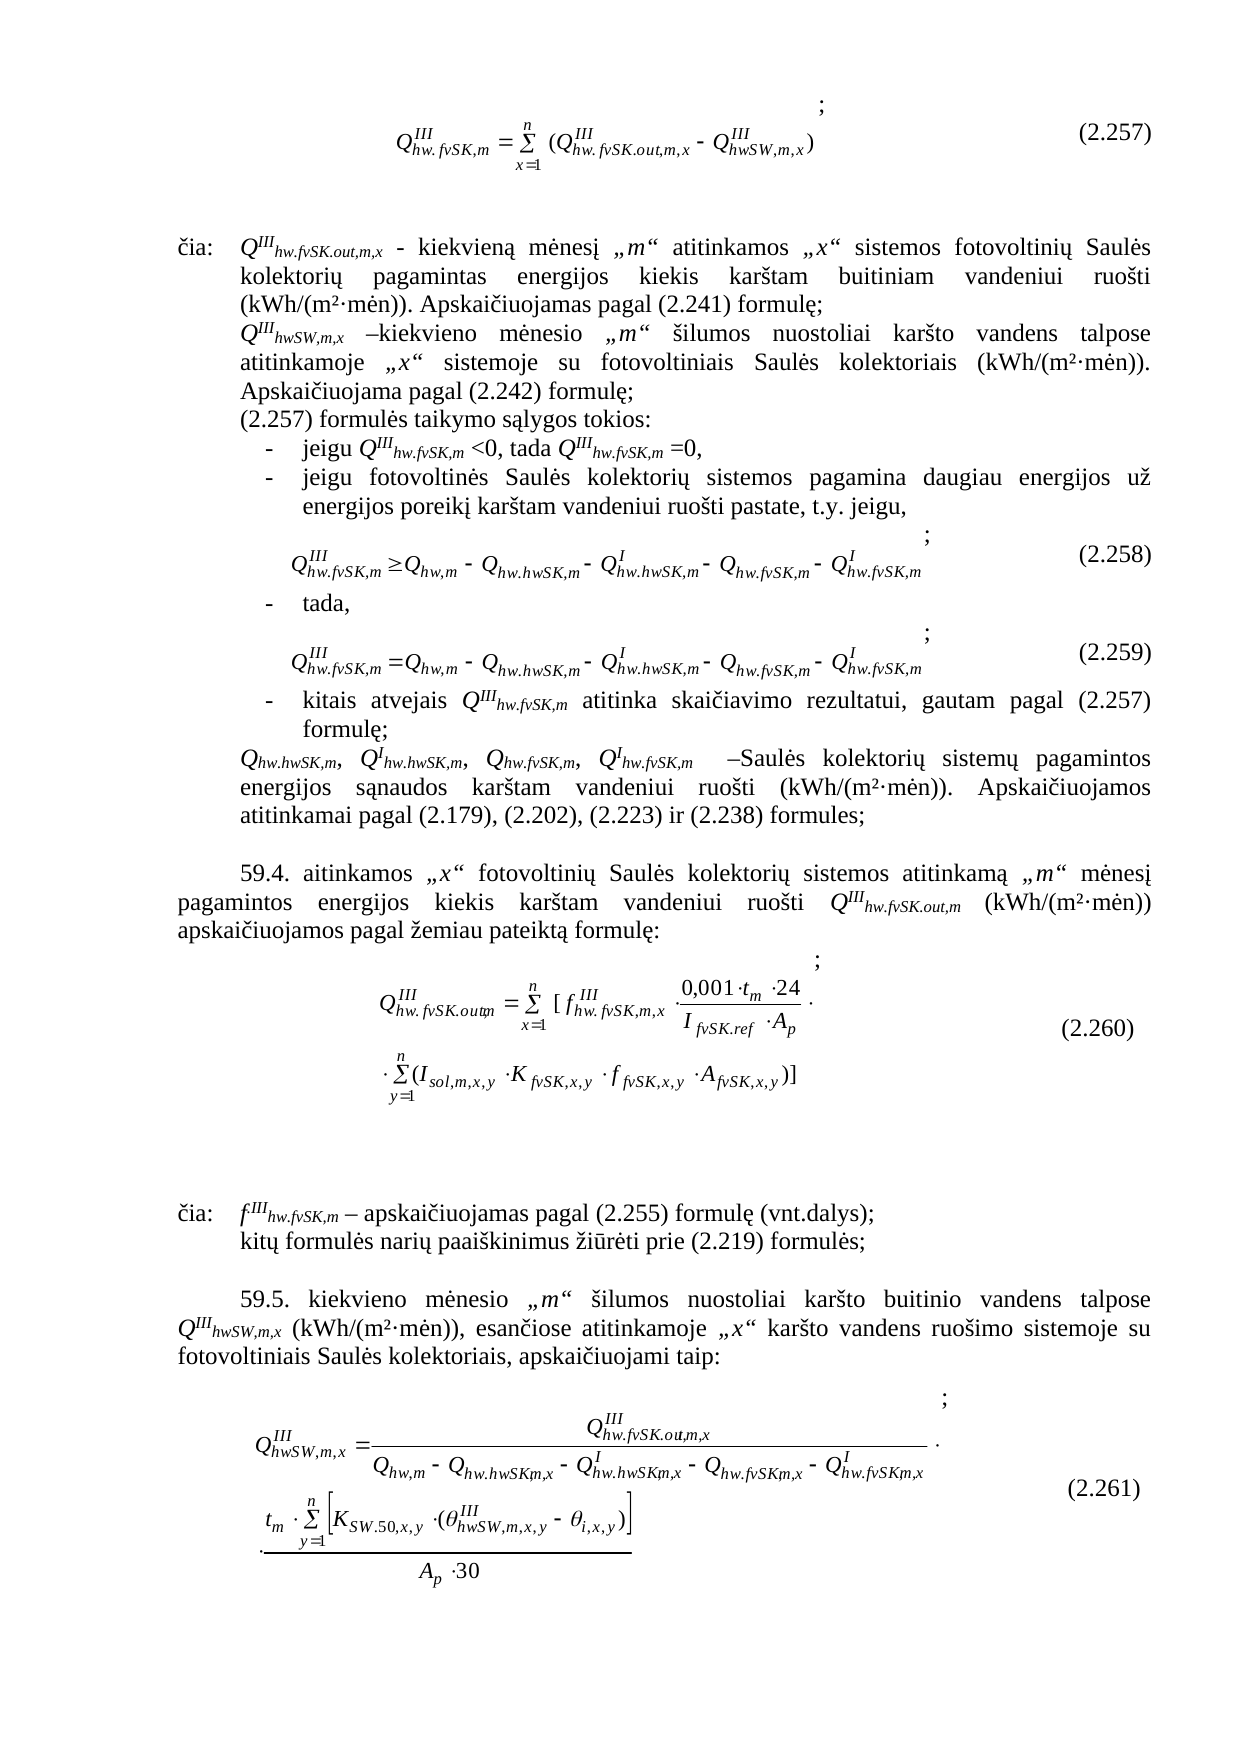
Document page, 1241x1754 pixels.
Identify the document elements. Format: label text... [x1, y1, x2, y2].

text 59.5. kiekvieno mėnesio „m“ šilumos nuostoliai karšto buitinio vandens talpose QIIIhwSW,m,x (kWh/(m²·mėn)), esančiose atitinkamoje „x“ karšto vandens ruošimo sistemoje su fotovoltiniais Saulės kolektoriais, apskaičiuojami taip: [177, 1284, 1151, 1370]
table_header ; [166, 617, 1052, 686]
table_header ; [166, 89, 1052, 174]
text (2.257) formulės taikymo sąlygos tokios: [240, 404, 1151, 433]
table_header (2.260) [1020, 944, 1151, 1111]
table_header (2.259) [1052, 617, 1163, 686]
text - jeigu QIIIhw.fvSK,m <0, tada QIIIhw.fvSK,m =0, [265, 433, 1151, 462]
text čia: QIIIhw.fvSK.out,m,x - kiekvieną mėnesį „m“ atitinkamos „x“ sistemos fotovoltinių Saulės kolektorių pagamintas energijos kiekis karštam buitiniam vandeniui ruošti (kWh/(m²·mėn)). Apskaičiuojamas pagal (2.241) formulę; [177, 232, 1151, 318]
text 59.4. aitinkamos „x“ fotovoltinių Saulės kolektorių sistemos atitinkamą „m“ mėnesį pagamintos energijos kiekis karštam vandeniui ruošti QIIIhw.fvSK.out,m (kWh/(m²·mėn)) apskaičiuojamos pagal žemiau pateiktą formulę: [177, 858, 1151, 944]
text QIIIhwSW,m,x –kiekvieno mėnesio „m“ šilumos nuostoliai karšto vandens talpose atitinkamoje „x“ sistemoje su fotovoltiniais Saulės kolektoriais (kWh/(m²·mėn)). Apskaičiuojama pagal (2.242) formulę; [240, 318, 1151, 404]
table_header ; [177, 1370, 1023, 1607]
table_header (2.257) [1052, 89, 1163, 174]
text - kitais atvejais QIIIhw.fvSK,m atitinka skaičiavimo rezultatui, gautam pagal (2.257) formulę; [265, 686, 1151, 743]
text kitų formulės narių paaiškinimus žiūrėti prie (2.219) formulės; [240, 1226, 1151, 1255]
text Qhw.hwSK,m, QIhw.hwSK,m, Qhw.fvSK,m, QIhw.fvSK,m –Saulės kolektorių sistemų pagamintos energijos sąnaudos karštam vandeniui ruošti (kWh/(m²·mėn)). Apskaičiuojamos atitinkamai pagal (2.179), (2.202), (2.223) ir (2.238) formules; [240, 743, 1151, 829]
table_header (2.258) [1052, 520, 1163, 588]
table_header (2.261) [1023, 1370, 1151, 1607]
table_header ; [177, 944, 1020, 1111]
table_header ; [166, 520, 1052, 588]
text - jeigu fotovoltinės Saulės kolektorių sistemos pagamina daugiau energijos už energijos poreikį karštam vandeniui ruošti pastate, t.y. jeigu, [265, 462, 1151, 519]
text čia: f.IIIhw.fvSK,m – apskaičiuojamas pagal (2.255) formulę (vnt.dalys); [177, 1198, 1151, 1226]
text - tada, [265, 588, 1151, 617]
